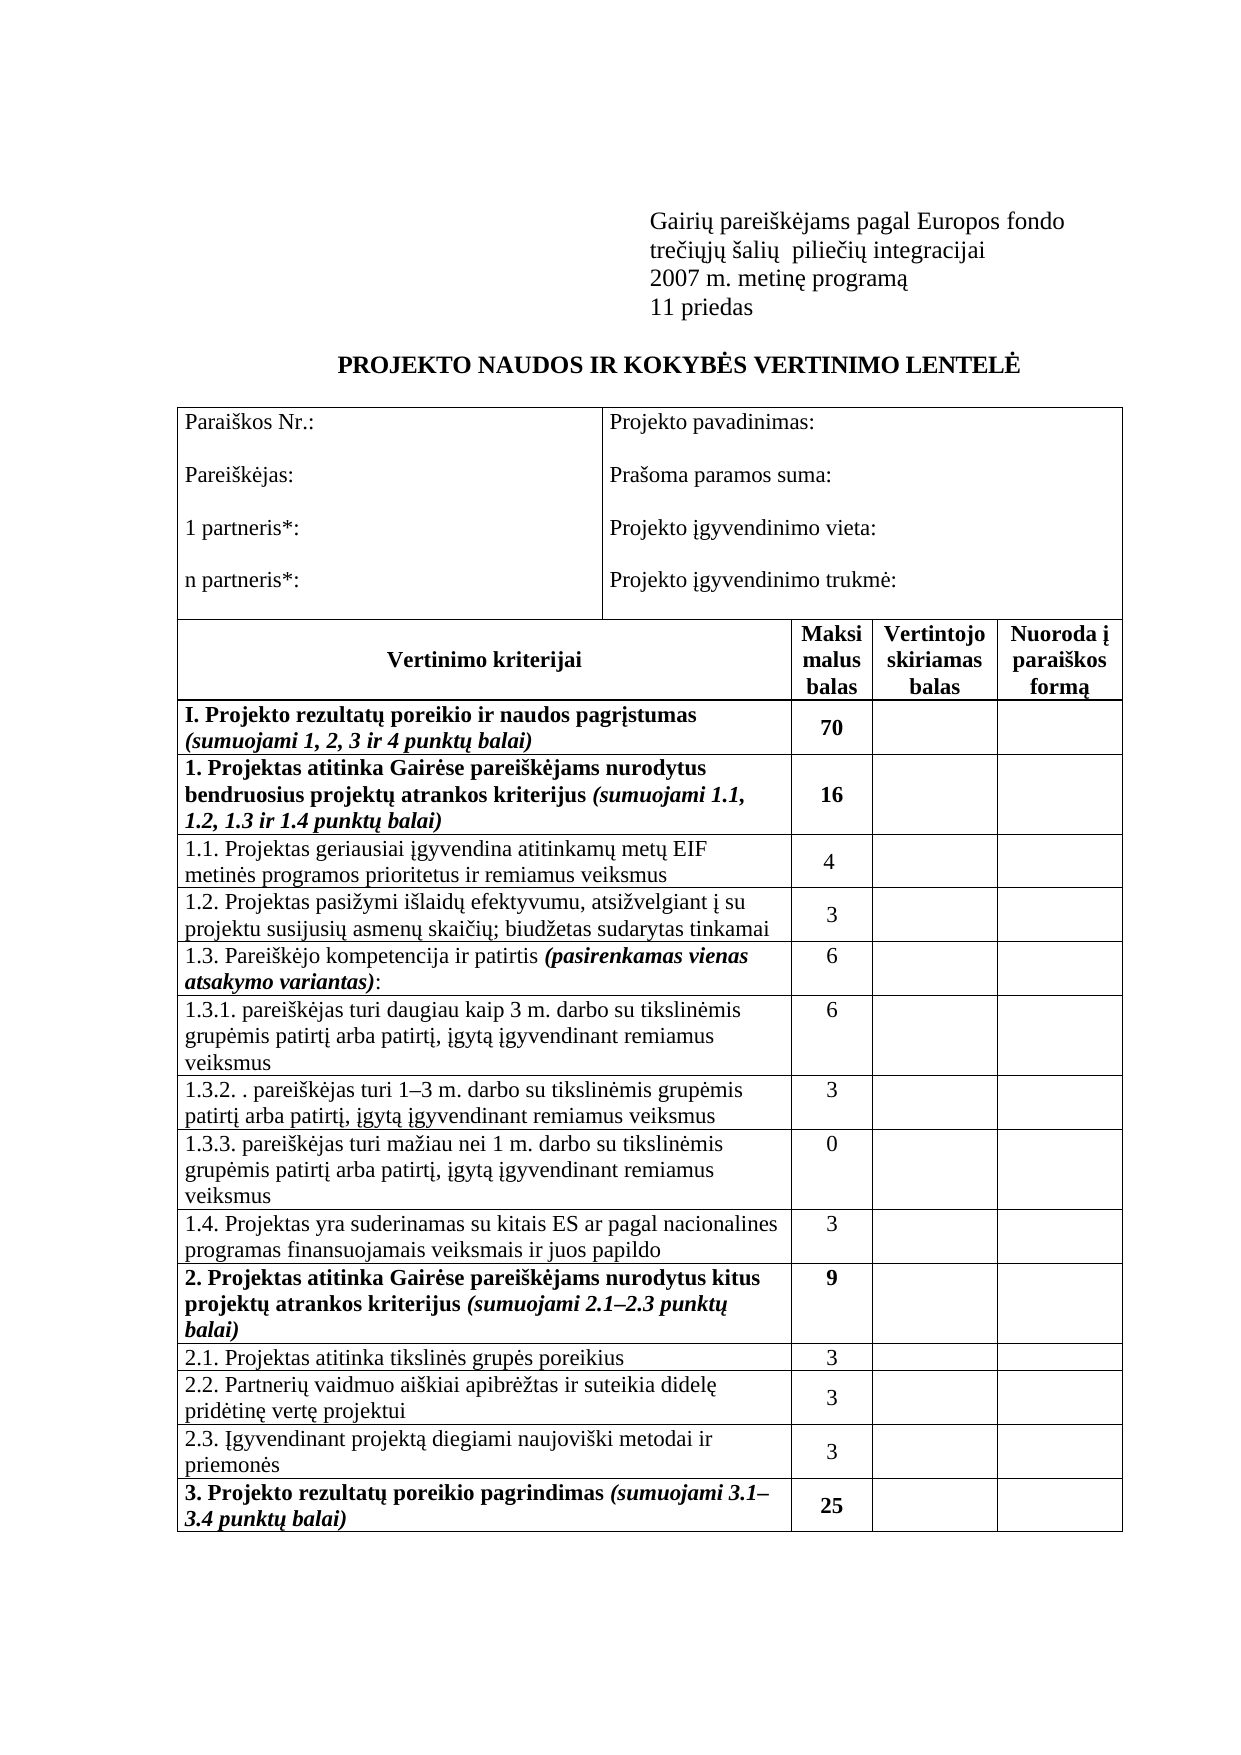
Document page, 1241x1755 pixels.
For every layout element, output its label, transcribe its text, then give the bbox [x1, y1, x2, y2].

table_cell 3 [792, 1076, 872, 1129]
table_cell 1.1. Projektas geriausiai įgyvendina atitinkamų metų EIF metinės programos prioritetus ir remiamus veiksmus [178, 835, 791, 887]
table_cell [998, 835, 1122, 887]
table_cell [998, 1371, 1122, 1424]
table_cell [998, 1425, 1122, 1477]
table_cell 1.3. Pareiškėjo kompetencija ir patirtis (pasirenkamas vienas atsakymo variantas): [178, 942, 791, 995]
table_cell 25 [792, 1479, 872, 1531]
table_cell 1. Projektas atitinka Gairėse pareiškėjams nurodytus bendruosius projektų atrankos kriterijus (sumuojami 1.1, 1.2, 1.3 ir 1.4 punktų balai) [178, 755, 791, 833]
table_cell Maksimalus balas [792, 620, 872, 699]
table_cell [873, 835, 997, 887]
table_cell [998, 996, 1122, 1075]
text trečiųjų šalių piliečių integracijai [649, 235, 1181, 263]
table_cell [873, 1371, 997, 1424]
table_cell [998, 888, 1122, 941]
table_cell 2.1. Projektas atitinka tikslinės grupės poreikius [178, 1344, 791, 1370]
table_cell 1.3.2. . pareiškėjas turi 1–3 m. darbo su tikslinėmis grupėmis patirtį arba patirtį, įgytą įgyvendinant remiamus veiksmus [178, 1076, 791, 1129]
table_cell [998, 1130, 1122, 1209]
table_cell 2.3. Įgyvendinant projektą diegiami naujoviški metodai ir priemonės [178, 1425, 791, 1477]
text 11 priedas [649, 292, 1181, 321]
table_header Projekto pavadinimas: Prašoma paramos suma: Projekto įgyvendinimo vieta: Projekto įgyvendinimo trukmė: [603, 408, 1122, 619]
table_cell 6 [792, 996, 872, 1075]
table_cell 1.2. Projektas pasižymi išlaidų efektyvumu, atsižvelgiant į su projektu susijusių asmenų skaičių; biudžetas sudarytas tinkamai [178, 888, 791, 941]
text PROJEKTO NAUDOS IR KOKYBĖS VERTINIMO LENTELĖ [177, 350, 1181, 378]
table_cell 1.3.3. pareiškėjas turi mažiau nei 1 m. darbo su tikslinėmis grupėmis patirtį arba patirtį, įgytą įgyvendinant remiamus veiksmus [178, 1130, 791, 1209]
table_cell [998, 1264, 1122, 1343]
table_cell [998, 755, 1122, 833]
table_cell [873, 1425, 997, 1477]
text Gairių pareiškėjams pagal Europos fondo [649, 206, 1181, 235]
table_cell 3 [792, 888, 872, 941]
table_cell [873, 1479, 997, 1531]
table_cell [873, 755, 997, 833]
table_cell 70 [792, 701, 872, 753]
table_cell 2.2. Partnerių vaidmuo aiškiai apibrėžtas ir suteikia didelę pridėtinę vertę projektui [178, 1371, 791, 1424]
table_cell [998, 942, 1122, 995]
table_cell [998, 1076, 1122, 1129]
table_cell 3. Projekto rezultatų poreikio pagrindimas (sumuojami 3.1–3.4 punktų balai) [178, 1479, 791, 1531]
table_cell 0 [792, 1130, 872, 1209]
table_cell 16 [792, 755, 872, 833]
table_cell 4 [792, 835, 872, 887]
table_cell 3 [792, 1344, 872, 1370]
table_cell 1.4. Projektas yra suderinamas su kitais ES ar pagal nacionalines programas finansuojamais veiksmais ir juos papildo [178, 1210, 791, 1262]
table_cell 3 [792, 1371, 872, 1424]
table_cell 9 [792, 1264, 872, 1343]
table_cell [873, 1344, 997, 1370]
table_cell [873, 1264, 997, 1343]
table_cell [998, 1479, 1122, 1531]
table_header Paraiškos Nr.: Pareiškėjas: 1 partneris*: n partneris*: [178, 408, 602, 619]
table_cell [873, 701, 997, 753]
text 2007 m. metinę programą [649, 263, 1181, 292]
table_cell 3 [792, 1425, 872, 1477]
table_cell 1.3.1. pareiškėjas turi daugiau kaip 3 m. darbo su tikslinėmis grupėmis patirtį arba patirtį, įgytą įgyvendinant remiamus veiksmus [178, 996, 791, 1075]
table_cell [998, 701, 1122, 753]
table_cell [873, 1076, 997, 1129]
table_cell 2. Projektas atitinka Gairėse pareiškėjams nurodytus kitus projektų atrankos kriterijus (sumuojami 2.1–2.3 punktų balai) [178, 1264, 791, 1343]
table_cell I. Projekto rezultatų poreikio ir naudos pagrįstumas (sumuojami 1, 2, 3 ir 4 punktų balai) [178, 701, 791, 753]
table_cell 3 [792, 1210, 872, 1262]
table_cell [873, 996, 997, 1075]
table_cell [873, 1130, 997, 1209]
table_cell 6 [792, 942, 872, 995]
table_cell [873, 942, 997, 995]
table_cell [998, 1210, 1122, 1262]
table_cell Nuoroda į paraiškos formą [998, 620, 1122, 699]
table_cell [873, 1210, 997, 1262]
table_cell Vertinimo kriterijai [178, 620, 791, 699]
table_cell [998, 1344, 1122, 1370]
table_cell Vertintojo skiriamas balas [873, 620, 997, 699]
table_cell [873, 888, 997, 941]
